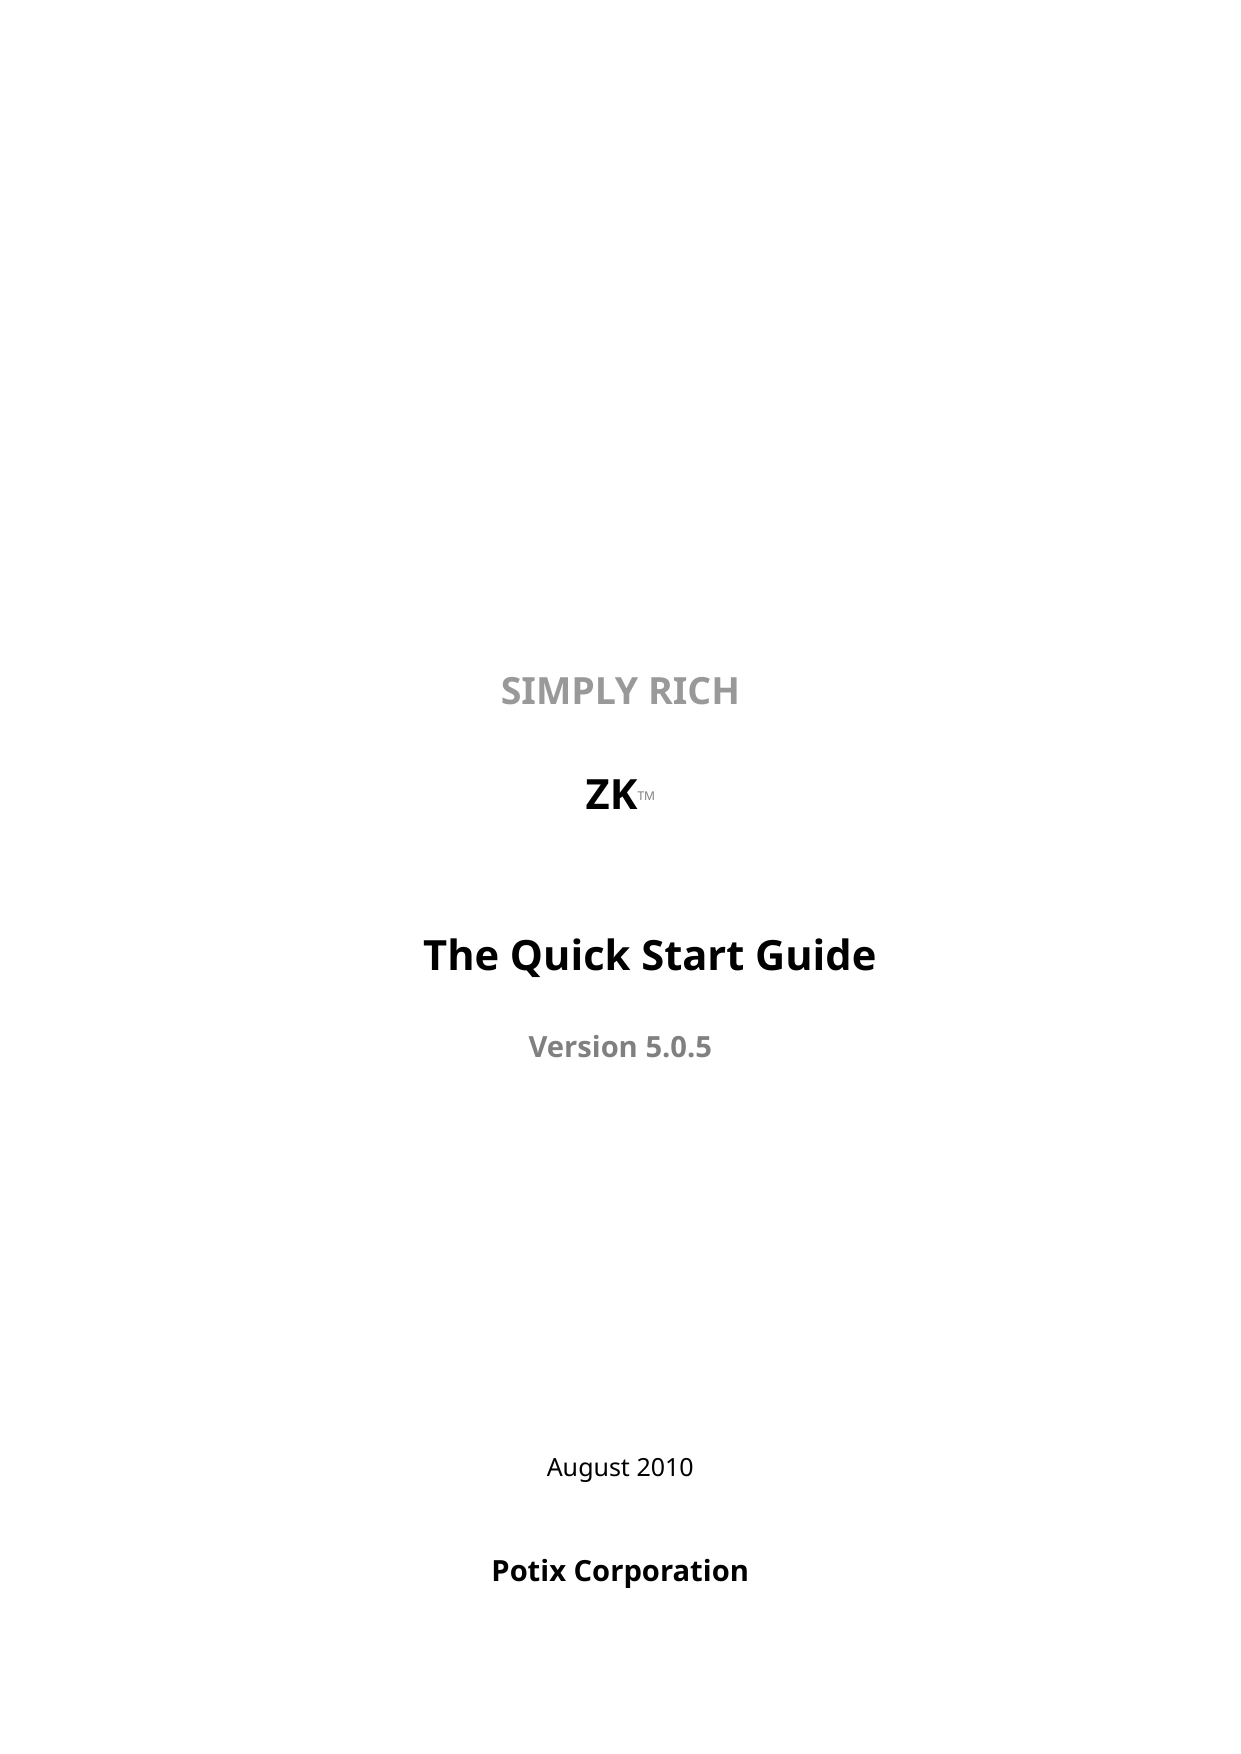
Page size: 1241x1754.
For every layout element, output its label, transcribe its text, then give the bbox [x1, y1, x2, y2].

text ZKTM [118, 765, 1122, 822]
title The Quick Start Guide [177, 926, 1122, 983]
subtitle Version 5.0.5 [118, 1026, 1122, 1066]
text August 2010 [118, 1449, 1122, 1483]
text Potix Corporation [118, 1551, 1122, 1590]
text SIMPLY RICH [118, 664, 1122, 715]
